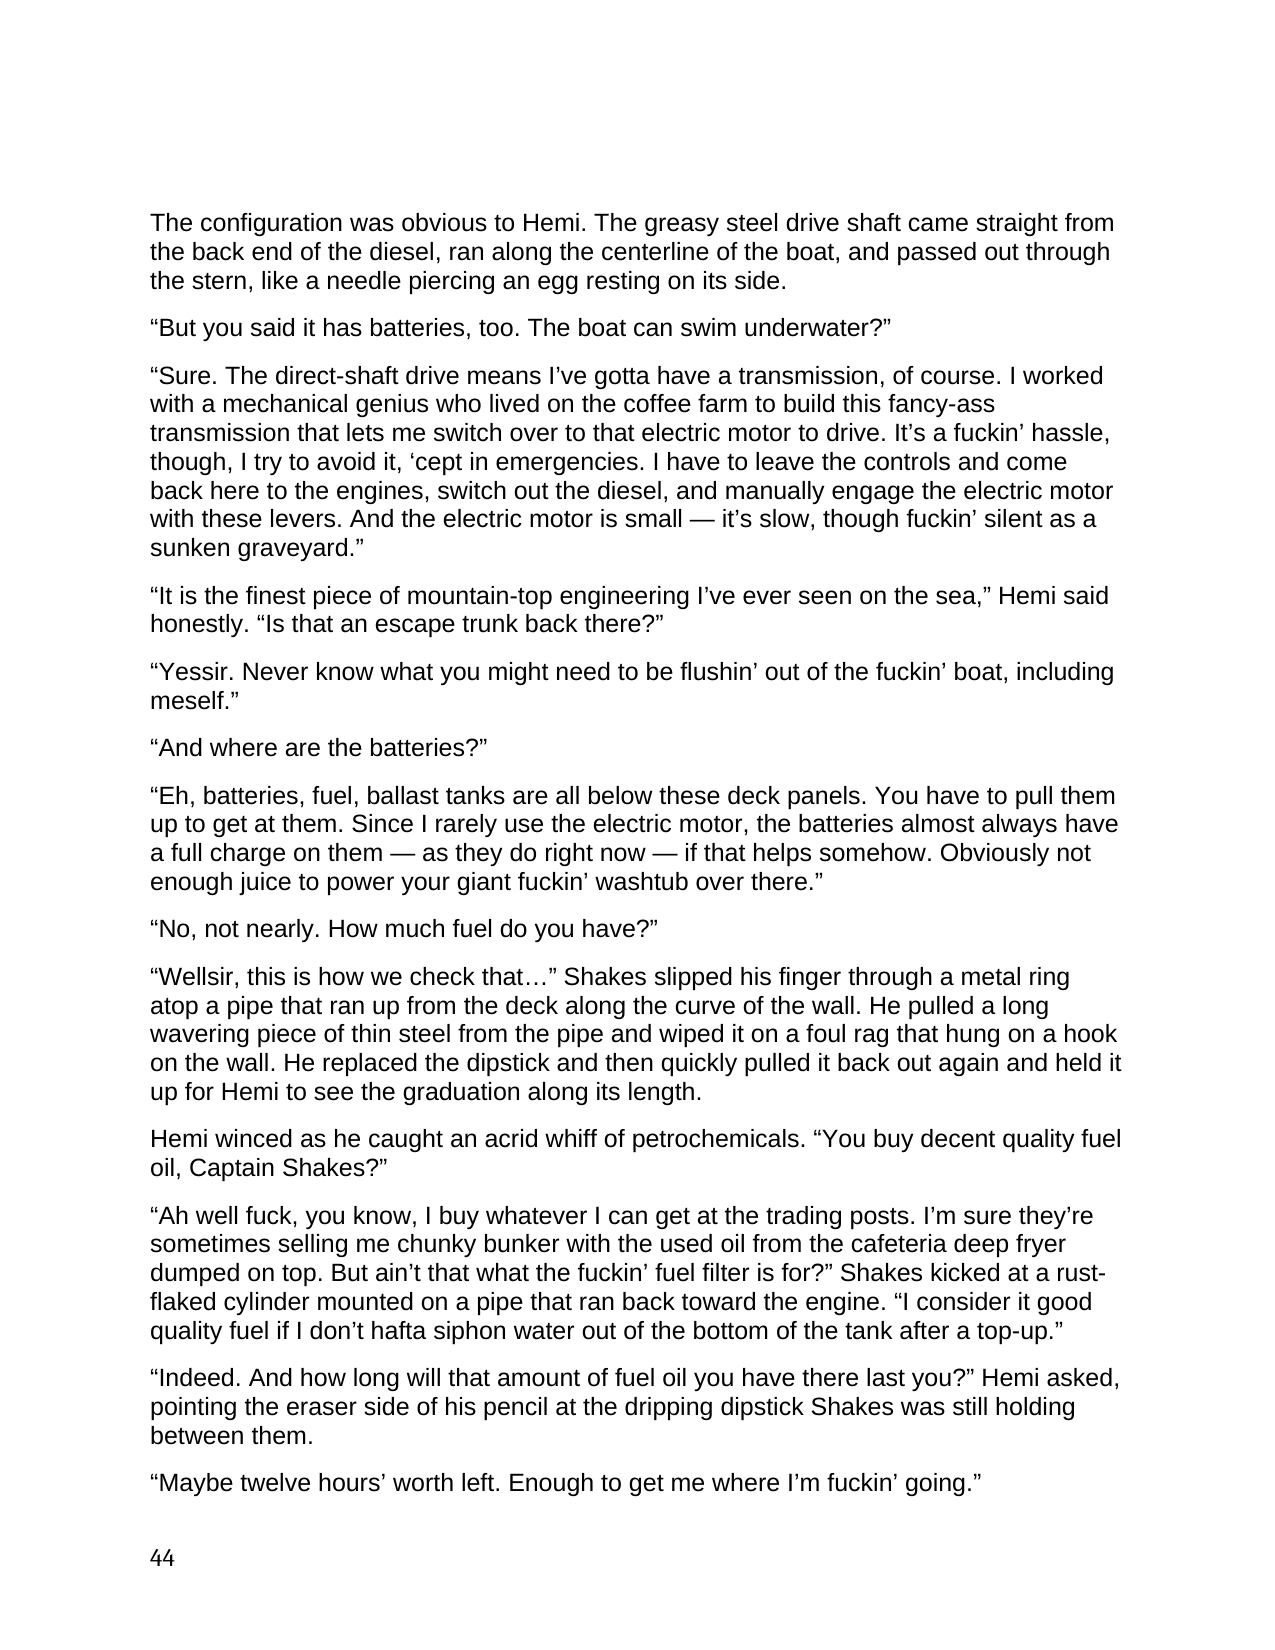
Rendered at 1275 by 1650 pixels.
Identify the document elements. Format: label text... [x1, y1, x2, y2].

text “Sure. The direct-shaft drive means I’ve gotta have a transmission, of course. I worked with a mechanical genius who lived on the coffee farm to build this fancy-ass transmission that lets me switch over to that electric motor to drive. It’s a fuckin’ hassle, though, I try to avoid it, ‘cept in emergencies. I have to leave the controls and come back here to the engines, switch out the diesel, and manually engage the electric motor with these levers. And the electric motor is small — it’s slow, though fuckin’ silent as a sunken graveyard.” [150, 361, 1125, 562]
text “But you said it has batteries, too. The boat can swim underwater?” [150, 313, 1125, 342]
text “Maybe twelve hours’ worth left. Enough to get me where I’m fuckin’ going.” [150, 1468, 1125, 1497]
text “Ah well fuck, you know, I buy whatever I can get at the trading posts. I’m sure they’re sometimes selling me chunky bunker with the used oil from the cafeteria deep fryer dumped on top. But ain’t that what the fuckin’ fuel filter is for?” Shakes kicked at a rust-flaked cylinder mounted on a pipe that ran back toward the engine. “I consider it good quality fuel if I don’t hafta siphon water out of the bottom of the tank after a top-up.” [150, 1201, 1125, 1344]
text “And where are the batteries?” [150, 733, 1125, 762]
text The configuration was obvious to Hemi. The greasy steel drive shaft came straight from the back end of the diesel, ran along the centerline of the boat, and passed out through the stern, like a needle piercing an egg resting on its side. [150, 208, 1125, 294]
text “It is the finest piece of mountain-top engineering I’ve ever seen on the sea,” Hemi said honestly. “Is that an escape trunk back there?” [150, 581, 1125, 638]
text “Yessir. Never know what you might need to be flushin’ out of the fuckin’ boat, including meself.” [150, 657, 1125, 714]
text Hemi winced as he caught an acrid whiff of petrochemicals. “You buy decent quality fuel oil, Captain Shakes?” [150, 1124, 1125, 1182]
text “Indeed. And how long will that amount of fuel oil you have there last you?” Hemi asked, pointing the eraser side of his pencil at the dripping dipstick Shakes was still holding between them. [150, 1363, 1125, 1449]
text “Wellsir, this is how we check that…” Shakes slipped his finger through a metal ring atop a pipe that ran up from the deck along the curve of the wall. He pulled a long wavering piece of thin steel from the pipe and wiped it on a foul rag that hung on a hook on the wall. He replaced the dipstick and then quickly pulled it back out again and held it up for Hemi to see the graduation along its length. [150, 962, 1125, 1106]
text “Eh, batteries, fuel, ballast tanks are all below these deck panels. You have to pull them up to get at them. Since I rarely use the electric motor, the batteries almost always have a full charge on them — as they do right now — if that helps somehow. Obviously not enough juice to power your giant fuckin’ washtub over there.” [150, 781, 1125, 896]
text “No, not nearly. How much fuel do you have?” [150, 914, 1125, 943]
